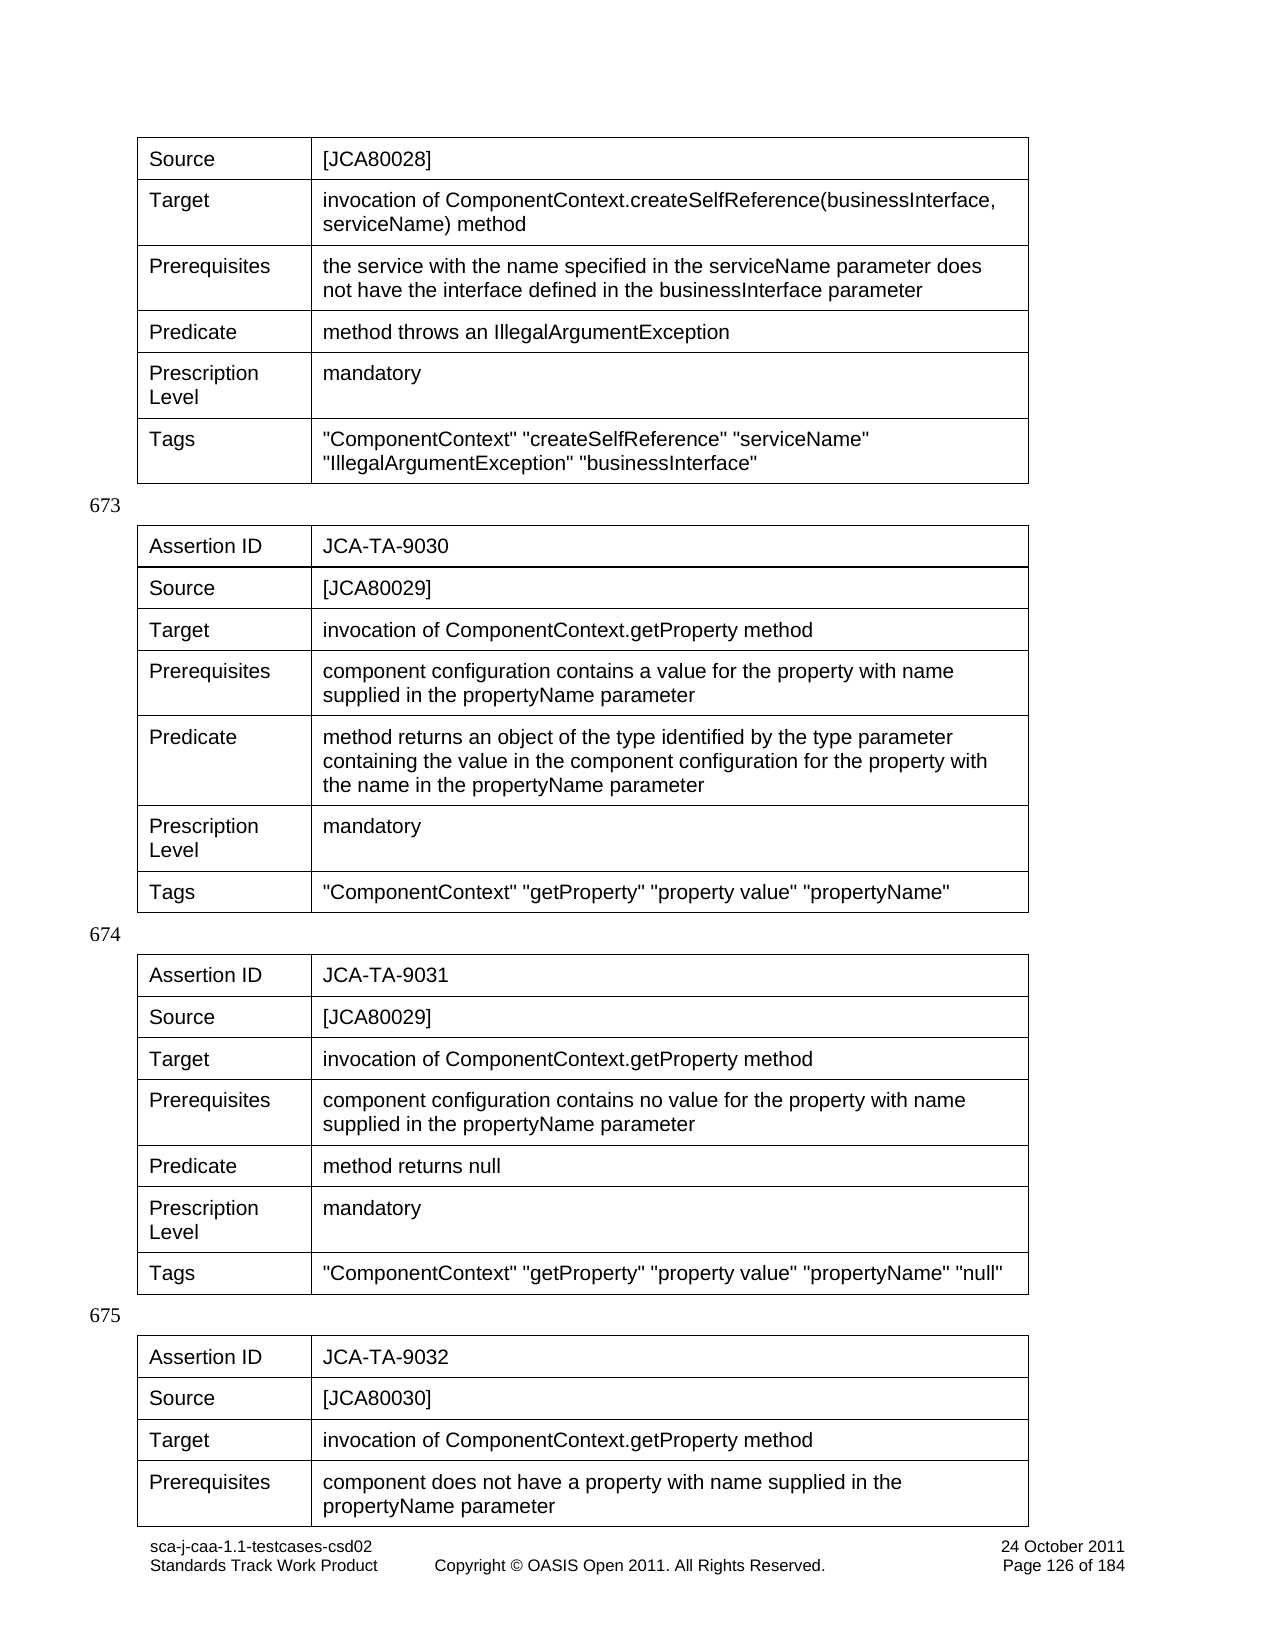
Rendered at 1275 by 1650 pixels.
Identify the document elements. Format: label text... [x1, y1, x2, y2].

table_header Assertion ID [138, 526, 311, 566]
table_cell Prescription Level [138, 1187, 311, 1252]
table_cell method returns an object of the type identified by the type parameter containing the value in the component configuration for the property with the name in the propertyName parameter [312, 716, 1028, 805]
table_cell Target [138, 609, 311, 650]
table_cell [JCA80030] [312, 1378, 1028, 1418]
table_cell "ComponentContext" "createSelfReference" "serviceName" "IllegalArgumentException" "businessInterface" [312, 419, 1028, 483]
table_cell component does not have a property with name supplied in the propertyName parameter [312, 1461, 1028, 1526]
table_cell invocation of ComponentContext.getProperty method [312, 609, 1028, 650]
table_cell Target [138, 1420, 311, 1460]
table_cell Tags [138, 872, 311, 912]
table_cell Prescription Level [138, 353, 311, 417]
table_cell "ComponentContext" "getProperty" "property value" "propertyName" "null" [312, 1253, 1028, 1293]
table_header JCA-TA-9030 [312, 526, 1028, 566]
table_cell Predicate [138, 1146, 311, 1186]
table_cell "ComponentContext" "getProperty" "property value" "propertyName" [312, 872, 1028, 912]
table_cell [JCA80029] [312, 997, 1028, 1037]
table_cell Prescription Level [138, 806, 311, 871]
table_cell Tags [138, 419, 311, 483]
table_cell Tags [138, 1253, 311, 1293]
table_cell [JCA80028] [312, 138, 1028, 179]
table_cell Predicate [138, 716, 311, 805]
table_cell method throws an IllegalArgumentException [312, 311, 1028, 352]
table_cell Source [138, 1378, 311, 1418]
table_cell Source [138, 997, 311, 1037]
table_header JCA-TA-9032 [312, 1336, 1028, 1377]
table_cell mandatory [312, 806, 1028, 871]
table_cell mandatory [312, 353, 1028, 417]
table_cell invocation of ComponentContext.getProperty method [312, 1038, 1028, 1079]
table_cell Source [138, 138, 311, 179]
table_header Assertion ID [138, 1336, 311, 1377]
table_cell invocation of ComponentContext.createSelfReference(businessInterface, serviceName) method [312, 180, 1028, 244]
table_cell Target [138, 1038, 311, 1079]
table_cell Prerequisites [138, 246, 311, 310]
table_header Assertion ID [138, 955, 311, 996]
table_cell Prerequisites [138, 651, 311, 715]
table_cell Prerequisites [138, 1080, 311, 1144]
table_cell component configuration contains a value for the property with name supplied in the propertyName parameter [312, 651, 1028, 715]
table_header JCA-TA-9031 [312, 955, 1028, 996]
table_cell invocation of ComponentContext.getProperty method [312, 1420, 1028, 1460]
table_cell component configuration contains no value for the property with name supplied in the propertyName parameter [312, 1080, 1028, 1144]
table_cell Source [138, 568, 311, 608]
table_cell method returns null [312, 1146, 1028, 1186]
table_cell Target [138, 180, 311, 244]
table_cell Prerequisites [138, 1461, 311, 1526]
table_cell the service with the name specified in the serviceName parameter does not have the interface defined in the businessInterface parameter [312, 246, 1028, 310]
table_cell mandatory [312, 1187, 1028, 1252]
table_cell [JCA80029] [312, 568, 1028, 608]
table_cell Predicate [138, 311, 311, 352]
